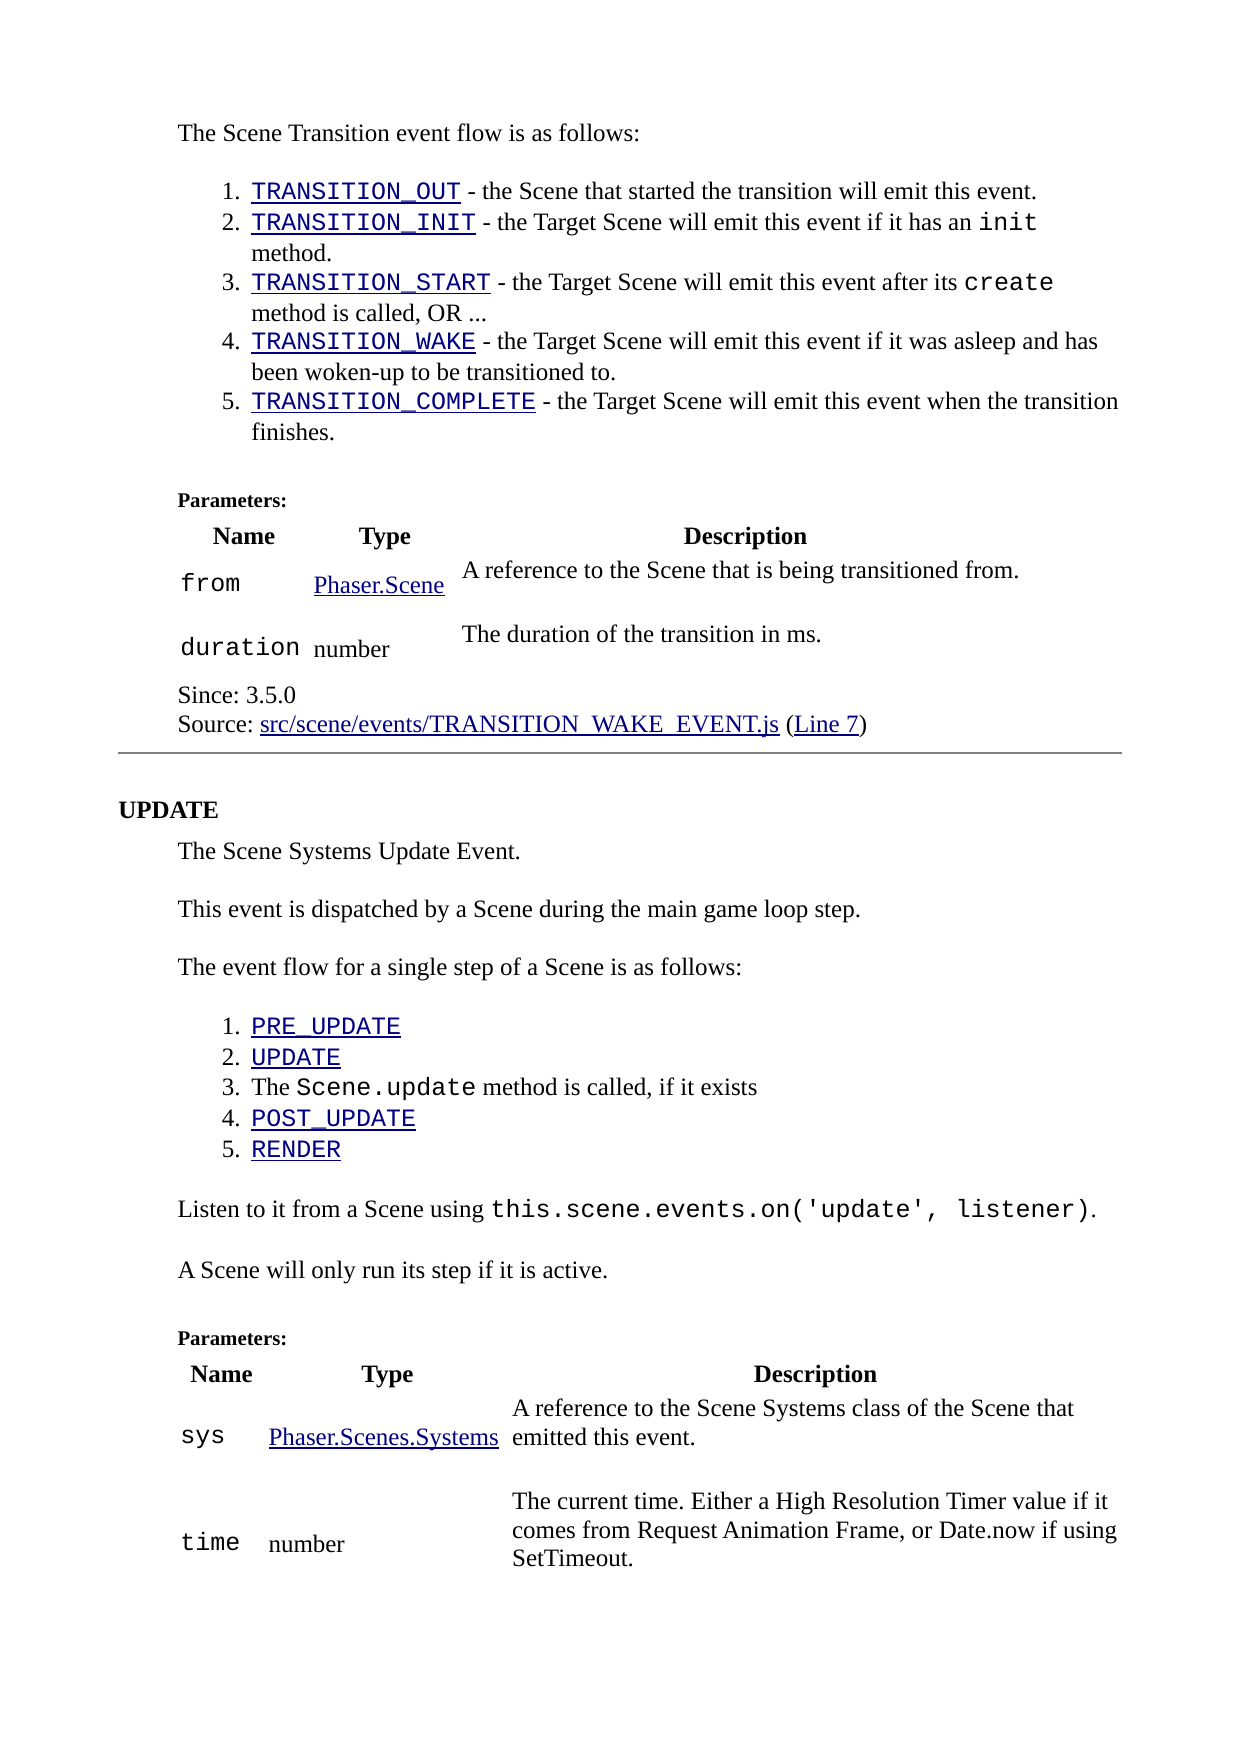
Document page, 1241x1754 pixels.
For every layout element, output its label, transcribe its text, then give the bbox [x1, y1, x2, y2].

list The event flow for a single step of a Scene is as follows: [177, 952, 1122, 981]
list UPDATE [222, 1042, 1122, 1072]
subtitle UPDATE [118, 795, 1122, 823]
table_header Name [177, 518, 310, 552]
list TRANSITION_OUT - the Scene that started the transition will emit this event. [222, 176, 1122, 207]
list TRANSITION_WAKE - the Target Scene will emit this event if it was asleep and has been woken-up to be transitioned to. [222, 326, 1122, 386]
table_header Description [459, 518, 1032, 552]
table_cell duration [177, 616, 310, 681]
table_cell A reference to the Scene Systems class of the Scene that emitted this event. [509, 1390, 1122, 1483]
table_cell A reference to the Scene that is being transitioned from. [459, 553, 1032, 616]
table_header Name [177, 1356, 265, 1390]
table_header Type [265, 1356, 509, 1390]
table_cell The duration of the transition in ms. [459, 616, 1032, 681]
subtitle Parameters: [177, 1325, 1122, 1349]
subtitle Source: src/scene/events/TRANSITION_WAKE_EVENT.js (Line 7) [177, 709, 1122, 738]
list Listen to it from a Scene using this.scene.events.on('update', listener). [177, 1194, 1122, 1225]
table_cell time [177, 1483, 265, 1605]
table_cell sys [177, 1390, 265, 1483]
subtitle Parameters: [177, 487, 1122, 512]
table_cell number [265, 1483, 509, 1605]
subtitle Since: 3.5.0 [177, 681, 1122, 709]
table_cell number [310, 616, 459, 681]
table_cell Phaser.Scenes.Systems [265, 1390, 509, 1483]
table_header Description [509, 1356, 1122, 1390]
table_cell Phaser.Scene [310, 553, 459, 616]
list PRE_UPDATE [222, 1011, 1122, 1042]
table_cell The current time. Either a High Resolution Timer value if it comes from Request Animation Frame, or Date.now if using SetTimeout. [509, 1483, 1122, 1605]
list The Scene Transition event flow is as follows: [177, 118, 1122, 147]
list A Scene will only run its step if it is active. [177, 1255, 1122, 1283]
list POST_UPDATE [222, 1103, 1122, 1134]
list This event is dispatched by a Scene during the main game loop step. [177, 894, 1122, 923]
table_cell from [177, 553, 310, 616]
list TRANSITION_START - the Target Scene will emit this event after its create method is called, OR ... [222, 267, 1122, 326]
list TRANSITION_COMPLETE - the Target Scene will emit this event when the transition finishes. [222, 386, 1122, 446]
table_header Type [310, 518, 459, 552]
list RENDER [222, 1134, 1122, 1165]
list TRANSITION_INIT - the Target Scene will emit this event if it has an init method. [222, 207, 1122, 267]
list The Scene Systems Update Event. [177, 836, 1122, 865]
list The Scene.update method is called, if it exists [222, 1072, 1122, 1103]
